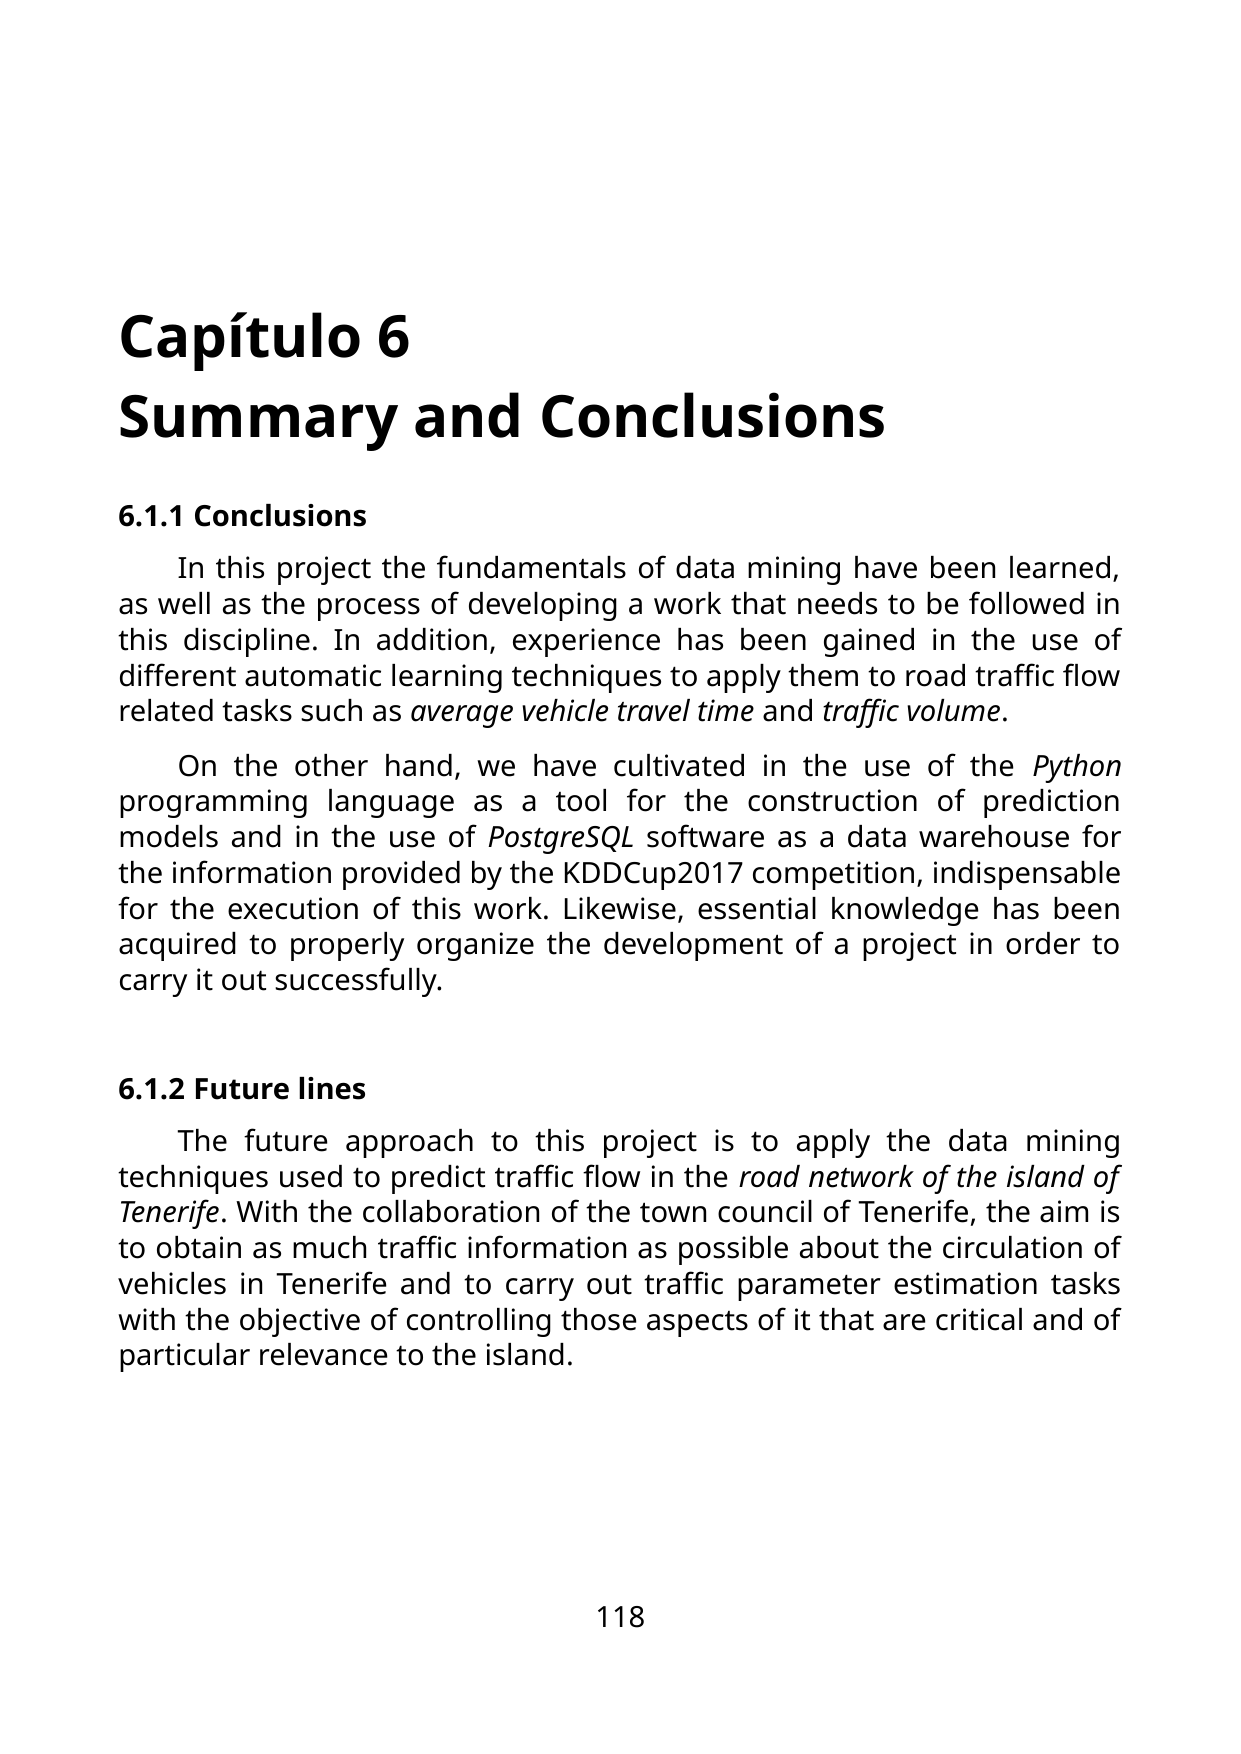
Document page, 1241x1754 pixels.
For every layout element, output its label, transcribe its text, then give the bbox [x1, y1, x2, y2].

text The future approach to this project is to apply the data mining techniques used to predict traffic flow in the road network of the island of Tenerife. With the collaboration of the town council of Tenerife, the aim is to obtain as much traffic information as possible about the circulation of vehicles in Tenerife and to carry out traffic parameter estimation tasks with the objective of controlling those aspects of it that are critical and of particular relevance to the island. [118, 1120, 1122, 1374]
text On the other hand, we have cultivated in the use of the Python programming language as a tool for the construction of prediction models and in the use of PostgreSQL software as a data warehouse for the information provided by the KDDCup2017 competition, indispensable for the execution of this work. Likewise, essential knowledge has been acquired to properly organize the development of a project in order to carry it out successfully. [118, 745, 1122, 999]
subtitle Conclusions [118, 496, 1122, 535]
text In this project the fundamentals of data mining have been learned, as well as the process of developing a work that needs to be followed in this discipline. In addition, experience has been gained in the use of different automatic learning techniques to apply them to road traffic flow related tasks such as average vehicle travel time and traffic volume. [118, 548, 1122, 730]
subtitle Summary and Conclusions [118, 295, 1122, 454]
subtitle Future lines [118, 1068, 1122, 1108]
